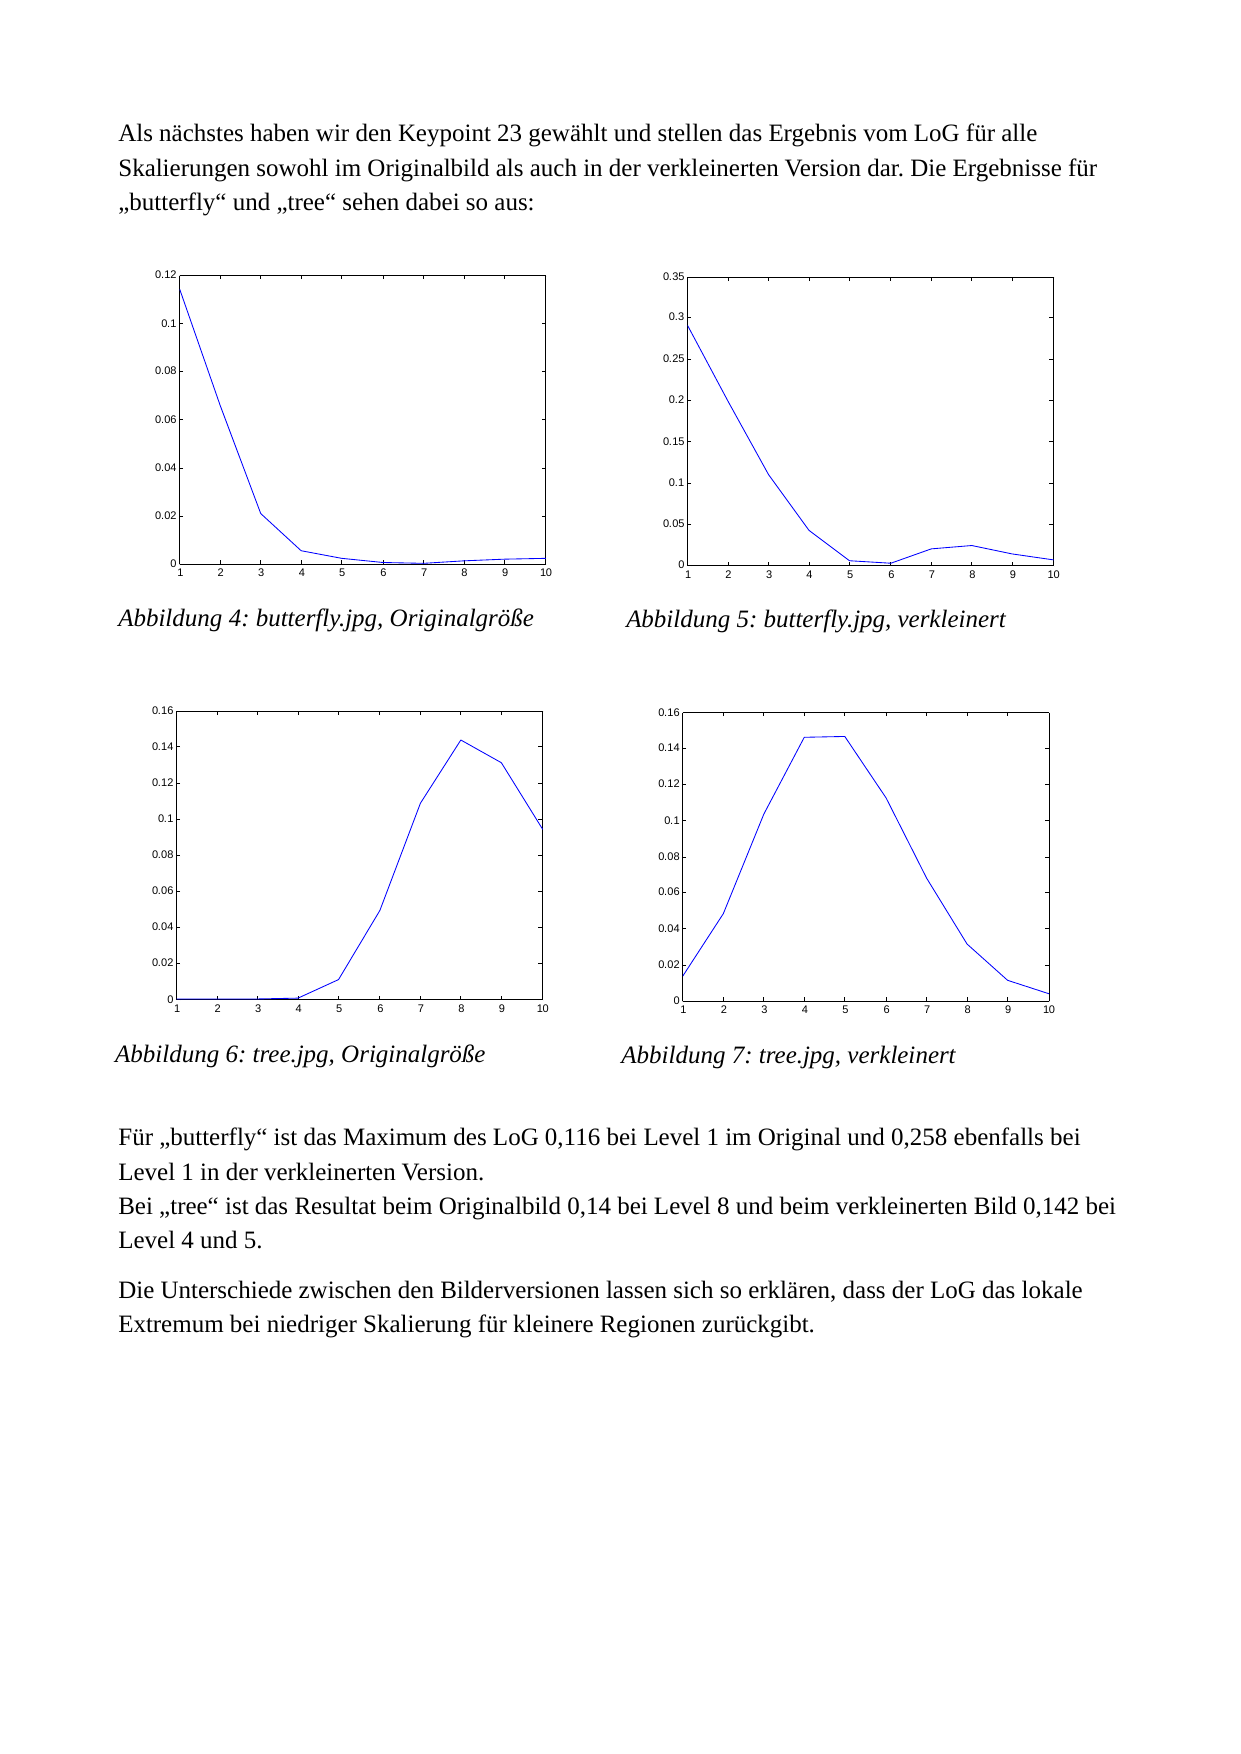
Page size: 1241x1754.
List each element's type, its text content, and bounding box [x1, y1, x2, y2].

text Abbildung 4: butterfly.jpg, Originalgröße [118, 249, 591, 632]
text Für „butterfly“ ist das Maximum des LoG 0,116 bei Level 1 im Original und 0,258 ebenfalls bei Level 1 in der verkleinerten Version. Bei „tree“ ist das Resultat beim Originalbild 0,14 bei Level 8 und beim verkleinerten Bild 0,142 bei Level 4 und 5. [118, 1122, 1122, 1254]
text Abbildung 7: tree.jpg, verkleinert [621, 686, 1094, 1069]
text Die Unterschiede zwischen den Bilderversionen lassen sich so erklären, dass der LoG das lokale Extremum bei niedriger Skalierung für kleinere Regionen zurückgibt. [118, 1275, 1122, 1338]
text Als nächstes haben wir den Keypoint 23 gewählt und stellen das Ergebnis vom LoG für alle Skalierungen sowohl im Originalbild als auch in der verkleinerten Version dar. Die Ergebnisse für „butterfly“ und „tree“ sehen dabei so aus: [118, 118, 1122, 216]
text Abbildung 6: tree.jpg, Originalgröße [115, 684, 587, 1067]
text Abbildung 5: butterfly.jpg, verkleinert [626, 250, 1098, 633]
